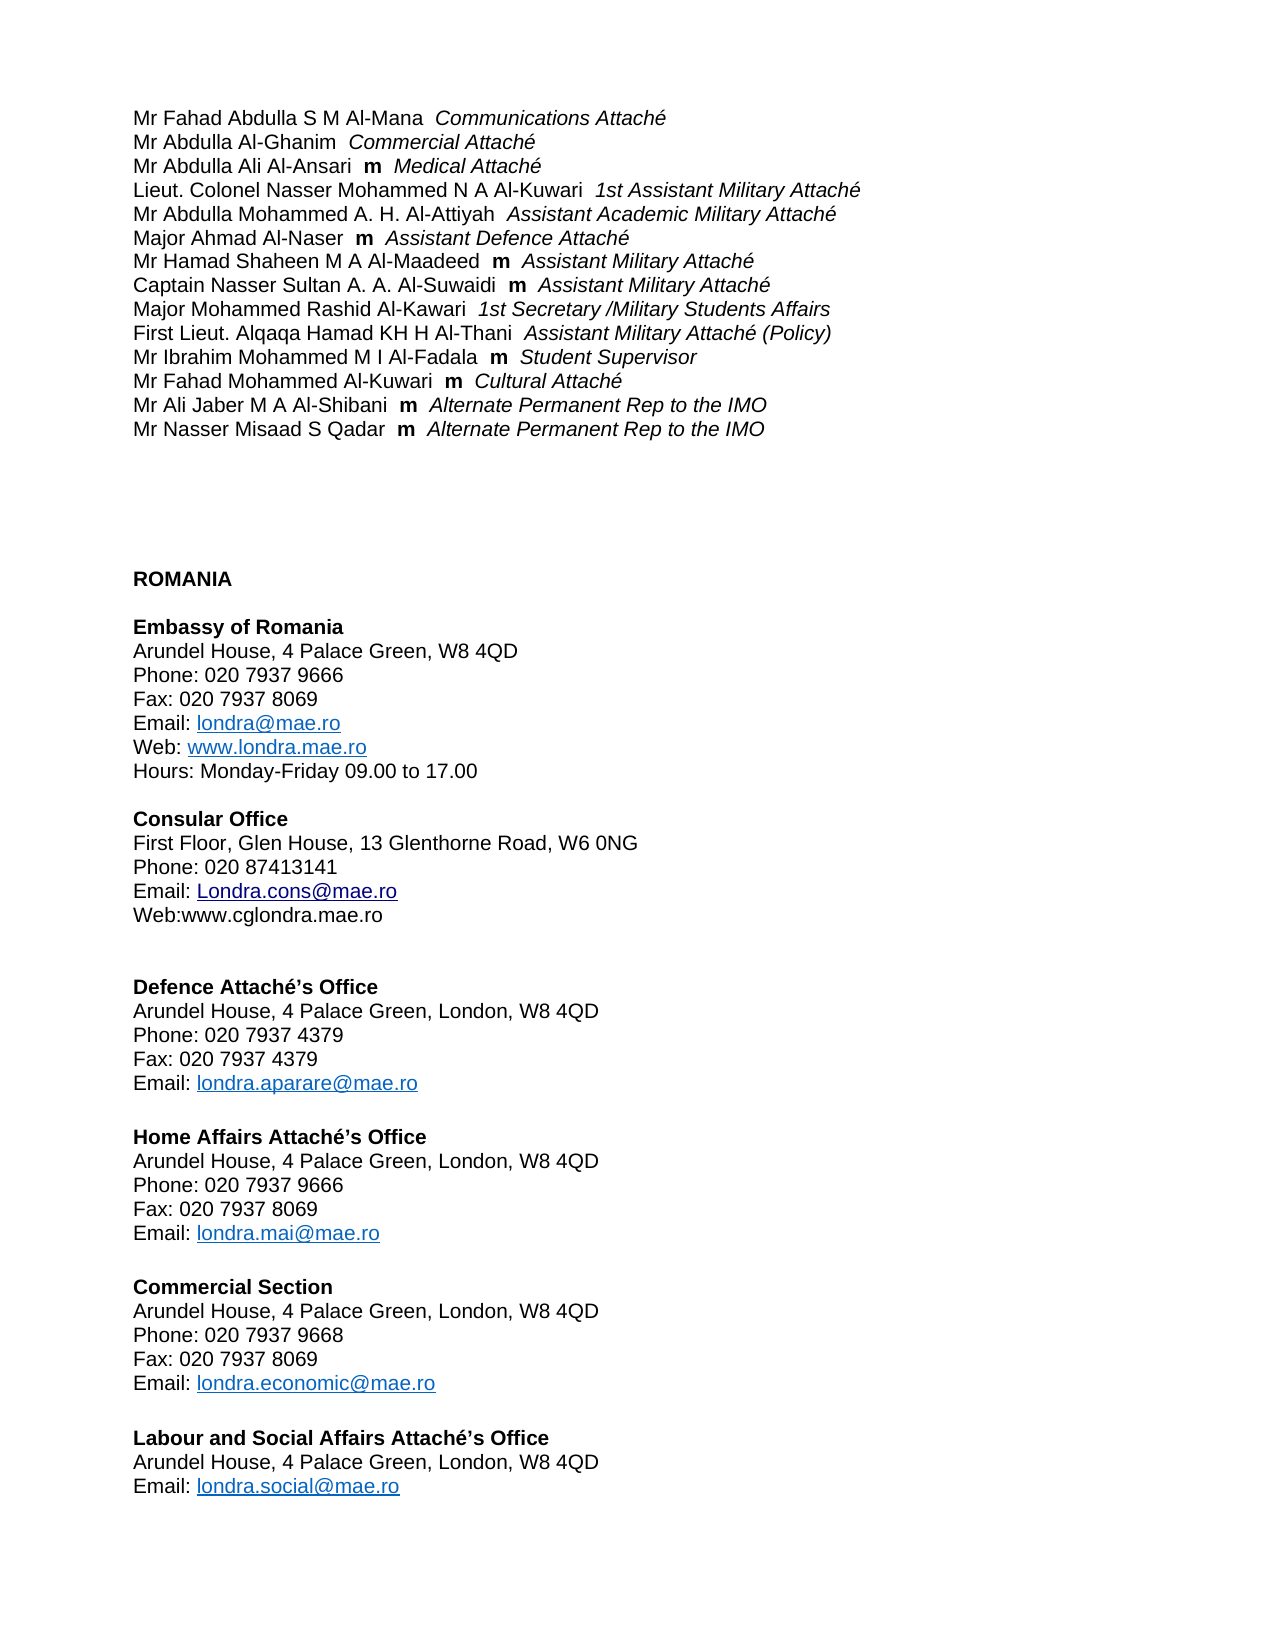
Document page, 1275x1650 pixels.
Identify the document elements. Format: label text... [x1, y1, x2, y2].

text Mr Ibrahim Mohammed M I Al-Fadala m Student Supervisor [133, 345, 1181, 369]
subtitle ROMANIA [133, 567, 1181, 591]
text Embassy of Romania [133, 615, 1181, 639]
text Email: londra.economic@mae.ro [133, 1371, 1181, 1395]
text Mr Abdulla Ali Al-Ansari m Medical Attaché [133, 153, 1181, 177]
text Labour and Social Affairs Attaché’s Office [133, 1426, 1181, 1449]
text Arundel House, 4 Palace Green, London, W8 4QD [133, 1299, 1181, 1323]
text Captain Nasser Sultan A. A. Al-Suwaidi m Assistant Military Attaché [133, 273, 1181, 297]
text Arundel House, 4 Palace Green, London, W8 4QD [133, 1449, 1181, 1473]
text Mr Fahad Abdulla S M Al-Mana Communications Attaché [133, 106, 1181, 129]
text Email: londra.social@mae.ro [133, 1473, 1181, 1497]
text Phone: 020 87413141 [133, 855, 1181, 879]
text Major Ahmad Al-Naser m Assistant Defence Attaché [133, 225, 1181, 249]
text Hours: Monday-Friday 09.00 to 17.00 [133, 759, 1181, 783]
text Arundel House, 4 Palace Green, London, W8 4QD [133, 998, 1181, 1022]
text Fax: 020 7937 4379 [133, 1046, 1181, 1070]
text Web:www.cglondra.mae.ro [133, 903, 1181, 927]
text Email: londra@mae.ro [133, 711, 1181, 735]
text Arundel House, 4 Palace Green, W8 4QD [133, 639, 1181, 663]
text Phone: 020 7937 9666 [133, 1173, 1181, 1197]
text Fax: 020 7937 8069 [133, 1347, 1181, 1371]
text Fax: 020 7937 8069 [133, 1197, 1181, 1221]
text Phone: 020 7937 9668 [133, 1323, 1181, 1347]
text Mr Fahad Mohammed Al-Kuwari m Cultural Attaché [133, 369, 1181, 393]
text Mr Ali Jaber M A Al-Shibani m Alternate Permanent Rep to the IMO [133, 393, 1181, 417]
text Phone: 020 7937 9666 [133, 663, 1181, 687]
text Lieut. Colonel Nasser Mohammed N A Al-Kuwari 1st Assistant Military Attaché [133, 177, 1181, 201]
text Consular Office [133, 807, 1181, 831]
text First Floor, Glen House, 13 Glenthorne Road, W6 0NG [133, 831, 1181, 855]
text Mr Nasser Misaad S Qadar m Alternate Permanent Rep to the IMO [133, 417, 1181, 441]
text Web: www.londra.mae.ro [133, 735, 1181, 759]
text Major Mohammed Rashid Al-Kawari 1st Secretary /Military Students Affairs [133, 297, 1181, 321]
text Phone: 020 7937 4379 [133, 1022, 1181, 1046]
text Arundel House, 4 Palace Green, London, W8 4QD [133, 1149, 1181, 1173]
text Mr Abdulla Al-Ghanim Commercial Attaché [133, 129, 1181, 153]
text Commercial Section [133, 1275, 1181, 1299]
text Mr Hamad Shaheen M A Al-Maadeed m Assistant Military Attaché [133, 249, 1181, 273]
text Defence Attaché’s Office [133, 974, 1181, 998]
text Home Affairs Attaché’s Office [133, 1125, 1181, 1149]
text Email: londra.mai@mae.ro [133, 1221, 1181, 1245]
text Fax: 020 7937 8069 [133, 687, 1181, 711]
text Email: Londra.cons@mae.ro [133, 879, 1181, 903]
text Mr Abdulla Mohammed A. H. Al-Attiyah Assistant Academic Military Attaché [133, 201, 1181, 225]
text First Lieut. Alqaqa Hamad KH H Al-Thani Assistant Military Attaché (Policy) [133, 321, 1181, 345]
text Email: londra.aparare@mae.ro [133, 1070, 1181, 1094]
